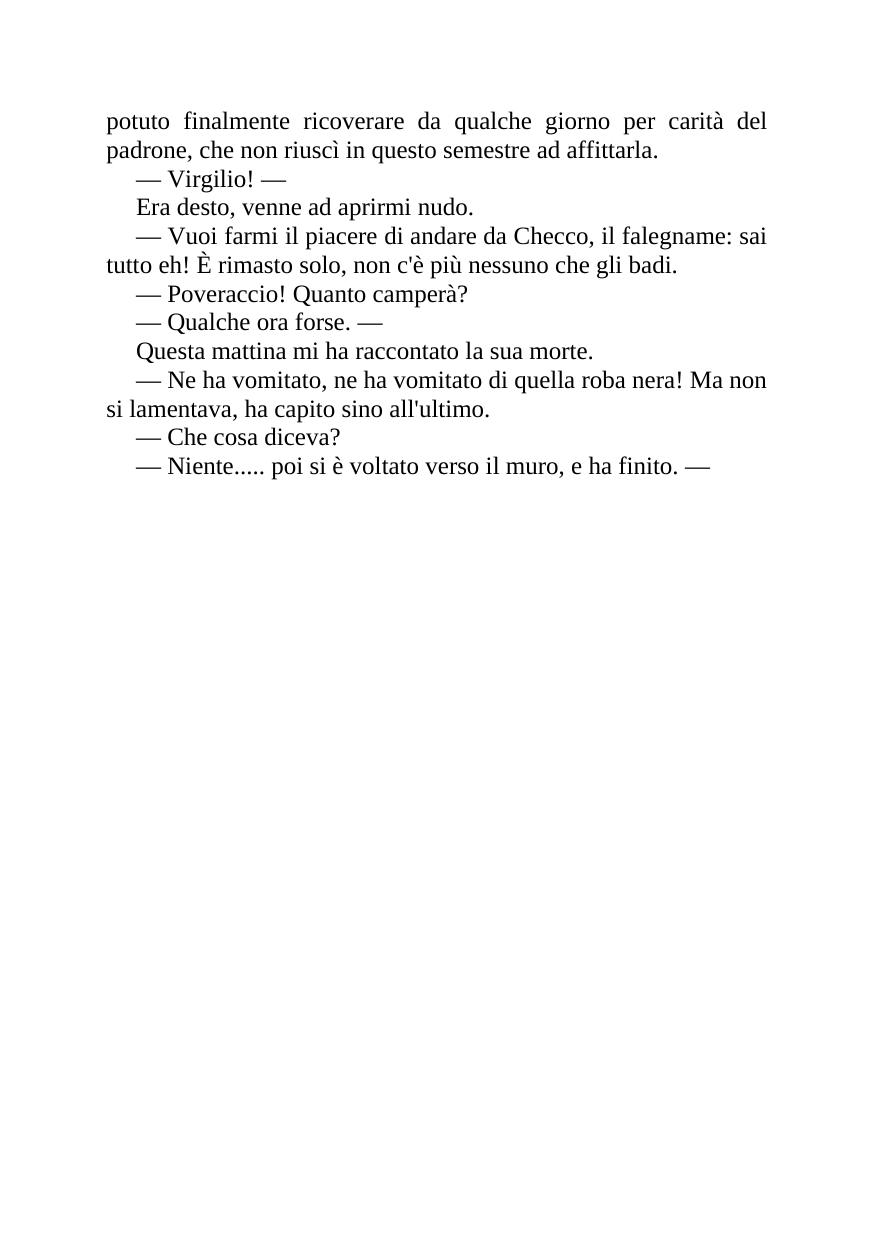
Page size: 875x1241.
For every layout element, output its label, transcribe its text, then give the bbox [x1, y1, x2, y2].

text Era desto, venne ad aprirmi nudo. [106, 192, 768, 221]
text — Vuoi farmi il piacere di andare da Checco, il falegname: sai tutto eh! È rimasto solo, non c'è più nessuno che gli badi. [106, 221, 768, 279]
text — Poveraccio! Quanto camperà? [106, 279, 768, 307]
text — Virgilio! — [106, 164, 768, 192]
text — Ne ha vomitato, ne ha vomitato di quella roba nera! Ma non si lamentava, ha capito sino all'ultimo. [106, 365, 768, 422]
text — Che cosa diceva? [106, 422, 768, 451]
text potuto finalmente ricoverare da qualche giorno per carità del padrone, che non riuscì in questo semestre ad affittarla. [106, 106, 768, 164]
text — Qualche ora forse. — [106, 307, 768, 336]
text Questa mattina mi ha raccontato la sua morte. [106, 336, 768, 365]
text — Niente..... poi si è voltato verso il muro, e ha finito. — [106, 451, 768, 480]
